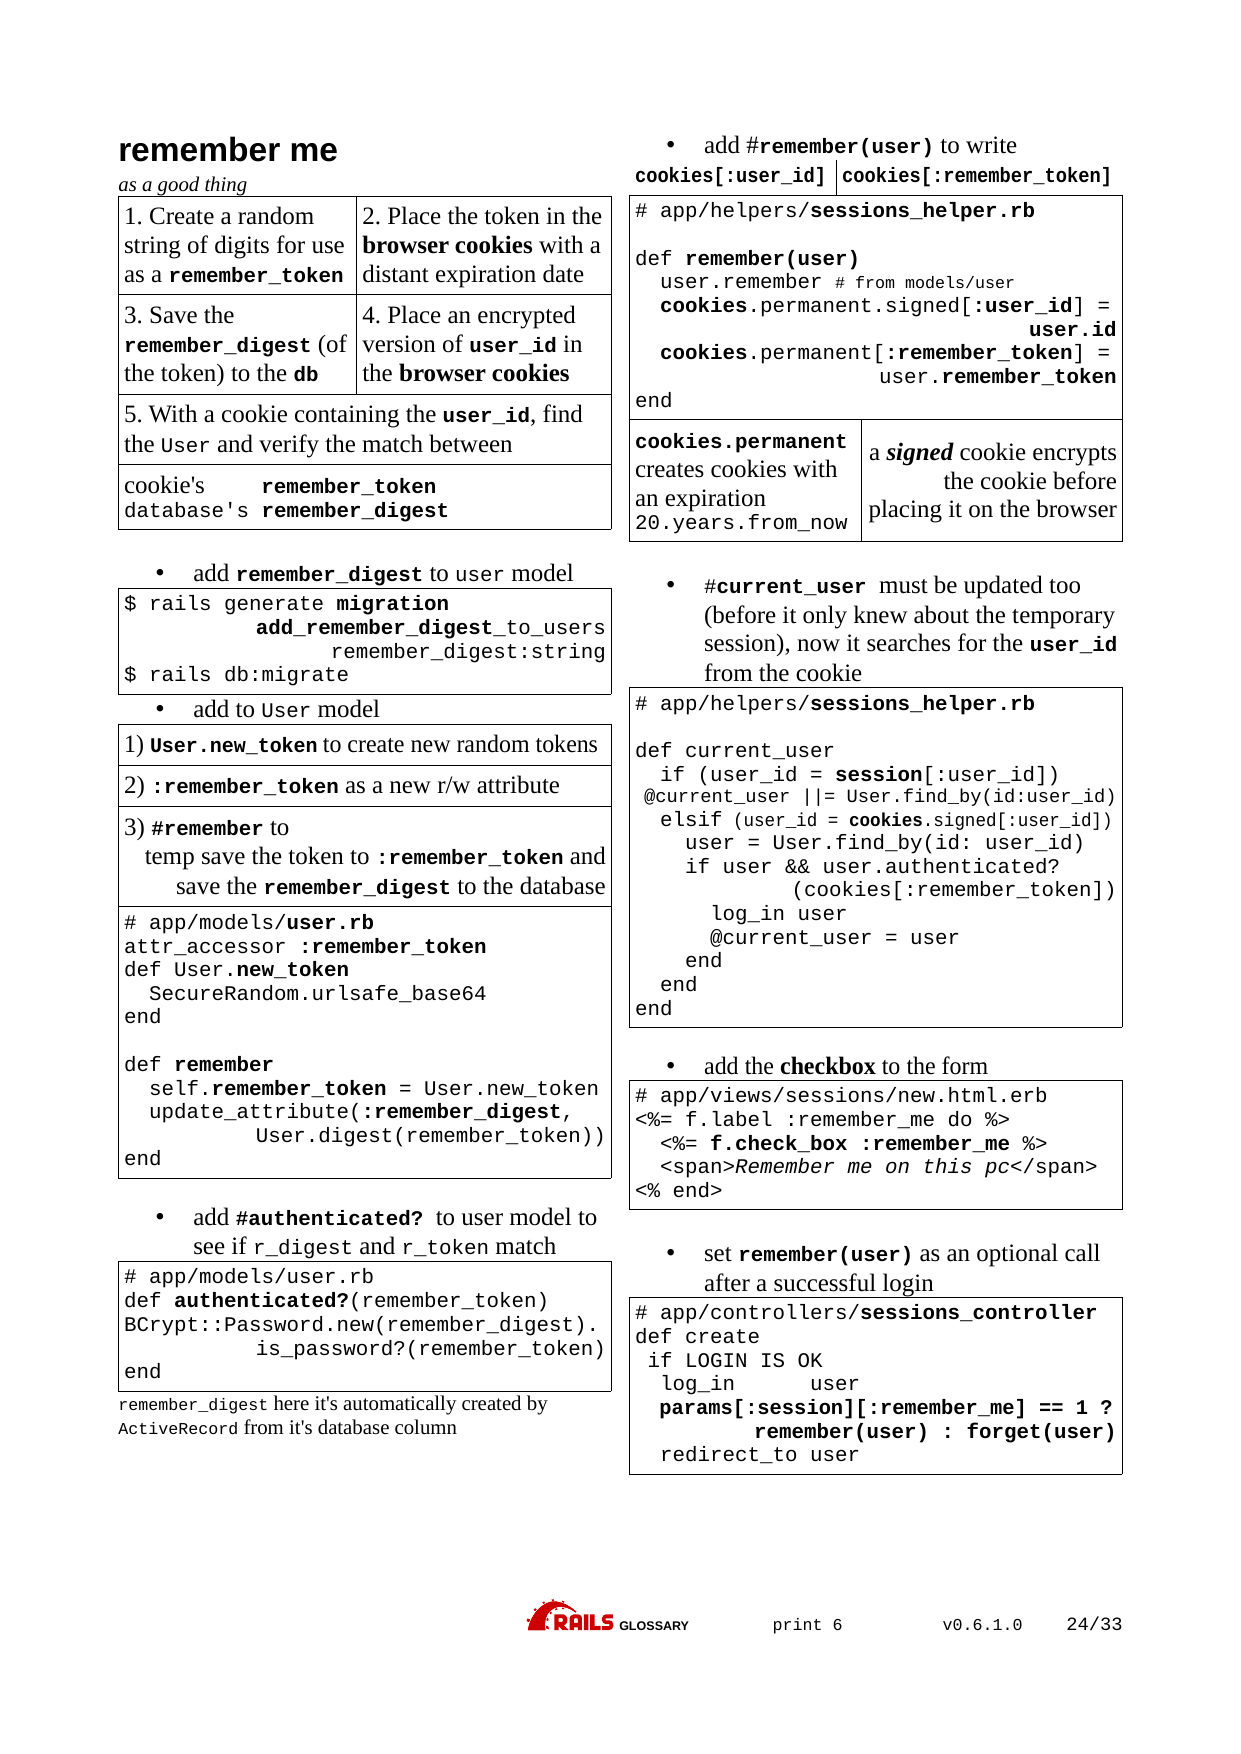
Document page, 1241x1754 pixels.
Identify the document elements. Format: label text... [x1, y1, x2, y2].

table_cell 4. Place an encrypted version of user_id in the browser cookies [357, 295, 611, 394]
table_cell 3. Save the remember_digest (of the token) to the db [119, 295, 356, 394]
table_header 2. Place the token in the browser cookies with a distant expiration date [357, 197, 611, 294]
subtitle remember me [118, 130, 611, 168]
table_header # app/helpers/sessions_helper.rb def current_user if (user_id = session[:user_id]) @current_user ||= User.find_by(id:user_id) elsif (user_id = cookies.signed[:user_id]) user = User.find_by(id: user_id) if user && user.authenticated? (cookies[:remember_token]) log_in user @current_user = user end end end [630, 688, 1122, 1027]
table_header 1) User.new_token to create new random tokens [119, 725, 611, 764]
table_header # app/controllers/sessions_controller def create if LOGIN IS OK log_in user params[:session][:remember_me] == 1 ? remember(user) : forget(user) redirect_to user [630, 1298, 1122, 1474]
table_cell cookie's remember_token database's remember_digest [119, 465, 611, 529]
list add #remember(user) to write [666, 130, 1122, 159]
list add #authenticated? to user model to see if r_digest and r_token match [156, 1202, 611, 1261]
table_header a signed cookie encrypts the cookie before placing it on the browser [862, 420, 1122, 541]
table_header # app/views/sessions/new.html.erb <%= f.label :remember_me do %> <%= f.check_box :remember_me %> <span>Remember me on this pc</span> <% end> [630, 1081, 1122, 1209]
list add to User model [156, 695, 611, 723]
table_header cookies.permanent creates cookies with an expiration 20.years.from_now [630, 420, 861, 541]
table_header # app/models/user.rb attr_accessor :remember_token def User.new_token SecureRandom.urlsafe_base64 end def remember self.remember_token = User.new_token update_attribute(:remember_digest, User.digest(remember_token)) end [119, 907, 611, 1178]
text remember_digest here it's automatically created by ActiveRecord from it's database column [118, 1392, 611, 1439]
table_header cookies[:remember_token] [837, 160, 1122, 194]
list #current_user must be updated too (before it only knew about the temporary session), now it searches for the user_id from the cookie [666, 570, 1122, 687]
table_cell 3) #remember to temp save the token to :remember_token and save the remember_digest to the database [119, 807, 611, 906]
list add remember_digest to user model [156, 558, 611, 588]
table_header cookies[:user_id] [629, 160, 836, 194]
table_cell 5. With a cookie containing the user_id, find the User and verify the match between [119, 395, 611, 464]
list set remember(user) as an optional call after a successful login [666, 1238, 1122, 1297]
table_cell 2) :remember_token as a new r/w attribute [119, 766, 611, 806]
table_header # app/helpers/sessions_helper.rb def remember(user) user.remember # from models/user cookies.permanent.signed[:user_id] = user.id cookies.permanent[:remember_token] = user.remember_token end [630, 196, 1122, 419]
list add the checkbox to the form [666, 1051, 1122, 1079]
table_header # app/models/user.rb def authenticated?(remember_token) BCrypt::Password.new(remember_digest). is_password?(remember_token) end [119, 1262, 611, 1391]
table_header 1. Create a random string of digits for use as a remember_token [119, 197, 356, 294]
text as a good thing [118, 171, 611, 196]
table_header $ rails generate migration add_remember_digest_to_users remember_digest:string $ rails db:migrate [119, 589, 611, 694]
